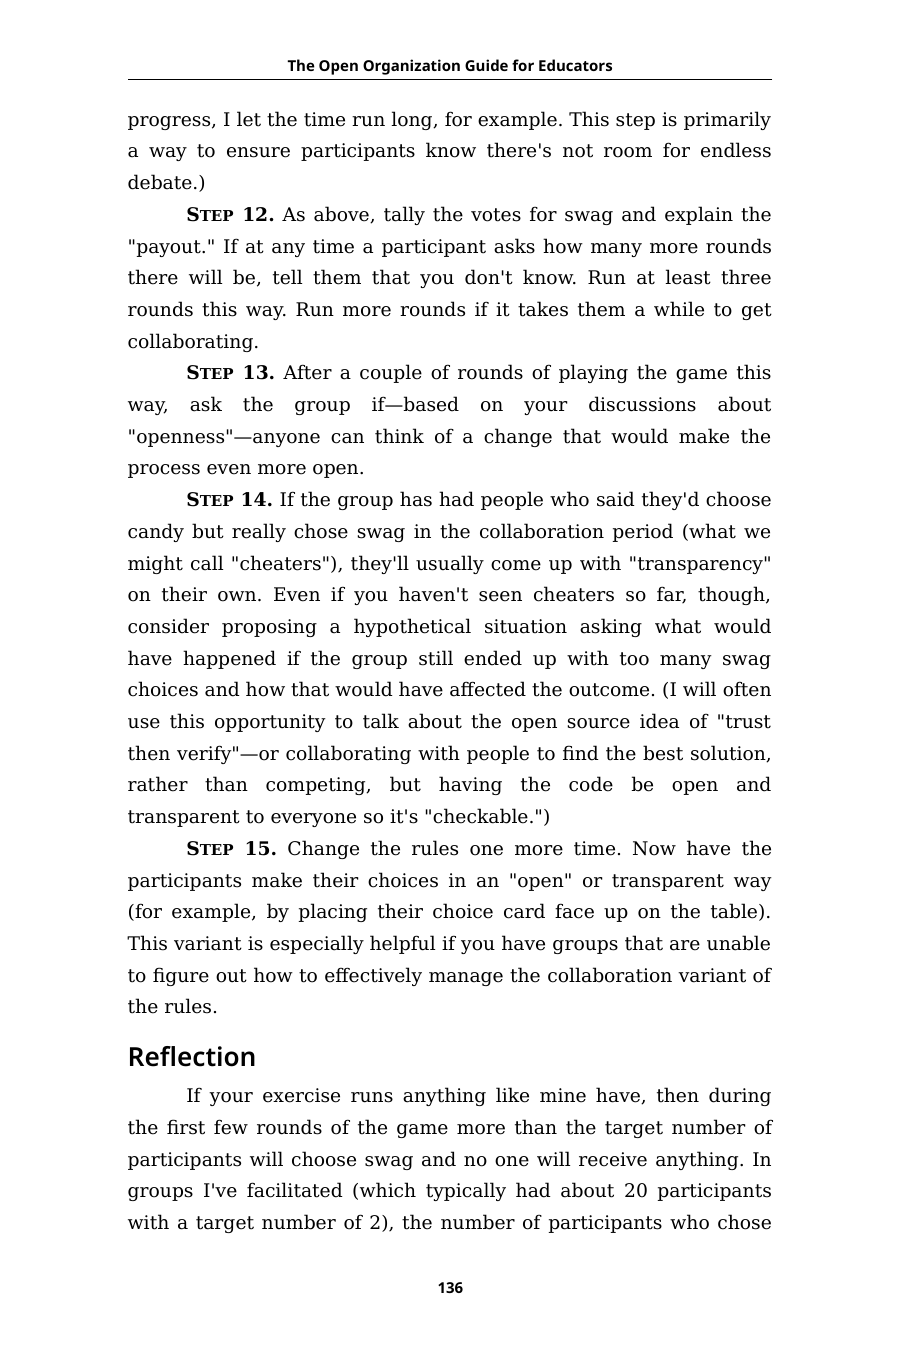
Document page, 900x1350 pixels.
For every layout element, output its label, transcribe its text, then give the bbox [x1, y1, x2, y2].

text progress, I let the time run long, for example. This step is primarily a way to ensure participants know there's not room for endless debate.) [127, 109, 772, 194]
text Step 14. If the group has had people who said they'd choose candy but really chose swag in the collaboration period (what we might call "cheaters"), they'll usually come up with "transparency" on their own. Even if you haven't seen cheaters so far, though, consider proposing a hypothetical situation asking what would have happened if the group still ended up with too many swag choices and how that would have affected the outcome. (I will often use this opportunity to talk about the open source idea of "trust then verify"—or collaborating with people to find the best solution, rather than competing, but having the code be open and transparent to everyone so it's "checkable.") [127, 489, 772, 828]
text Step 13. After a couple of rounds of playing the game this way, ask the group if—based on your discussions about "openness"—anyone can think of a change that would make the process even more open. [127, 362, 772, 479]
text If your exercise runs anything like mine have, then during the first few rounds of the game more than the target number of participants will choose swag and no one will receive anything. In groups I've facilitated (which typically had about 20 participants with a target number of 2), the number of participants who chose [127, 1085, 772, 1234]
text Step 15. Change the rules one more time. Now have the participants make their choices in an "open" or transparent way (for example, by placing their choice card face up on the table). This variant is especially helpful if you have groups that are unable to figure out how to effectively manage the collaboration variant of the rules. [127, 838, 772, 1018]
subtitle Reflection [127, 1042, 772, 1073]
text Step 12. As above, tally the votes for swag and explain the "payout." If at any time a participant asks how many more rounds there will be, tell them that you don't know. Run at least three rounds this way. Run more rounds if it takes them a while to get collaborating. [127, 204, 772, 352]
